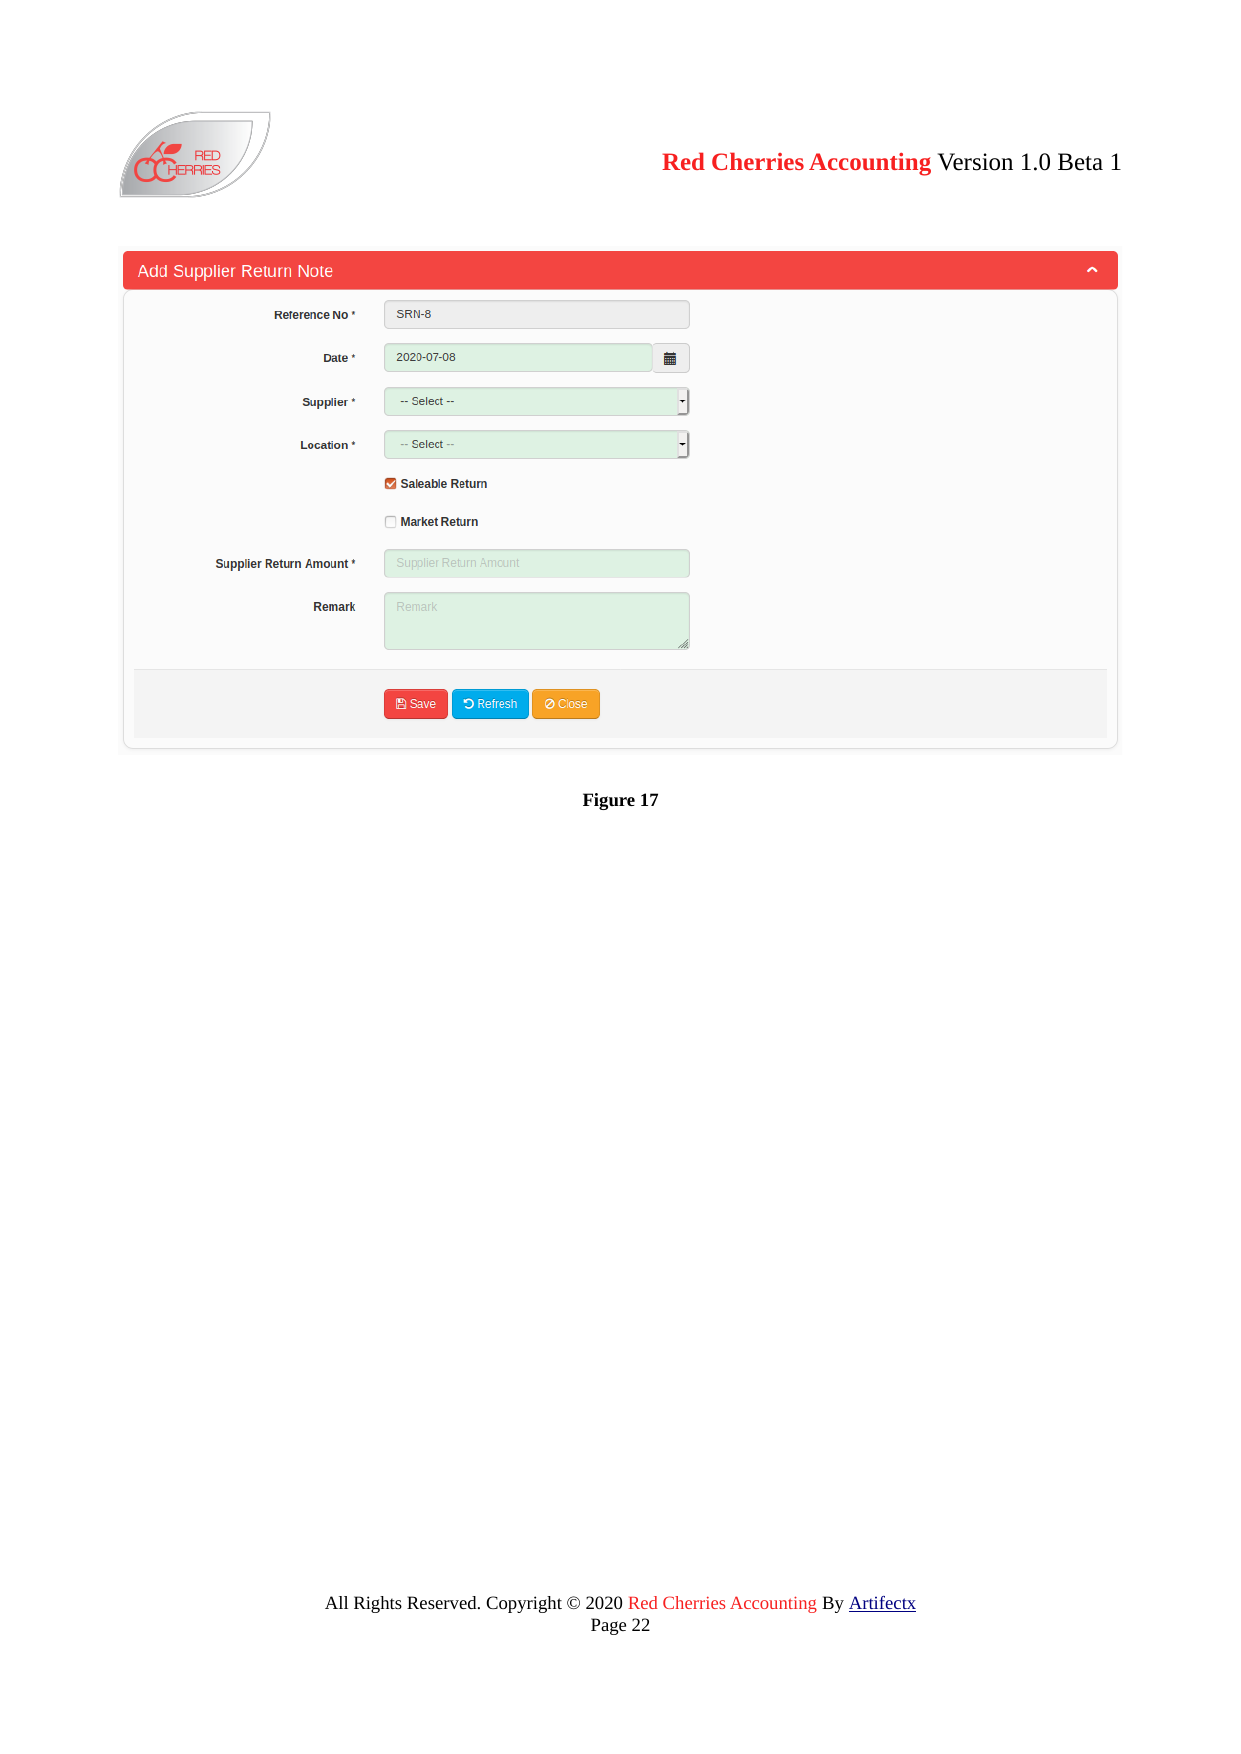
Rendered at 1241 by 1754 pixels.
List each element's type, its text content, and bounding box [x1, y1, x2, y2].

picture [118, 111, 272, 199]
text Figure 17 [118, 789, 1122, 811]
picture [118, 246, 1123, 755]
